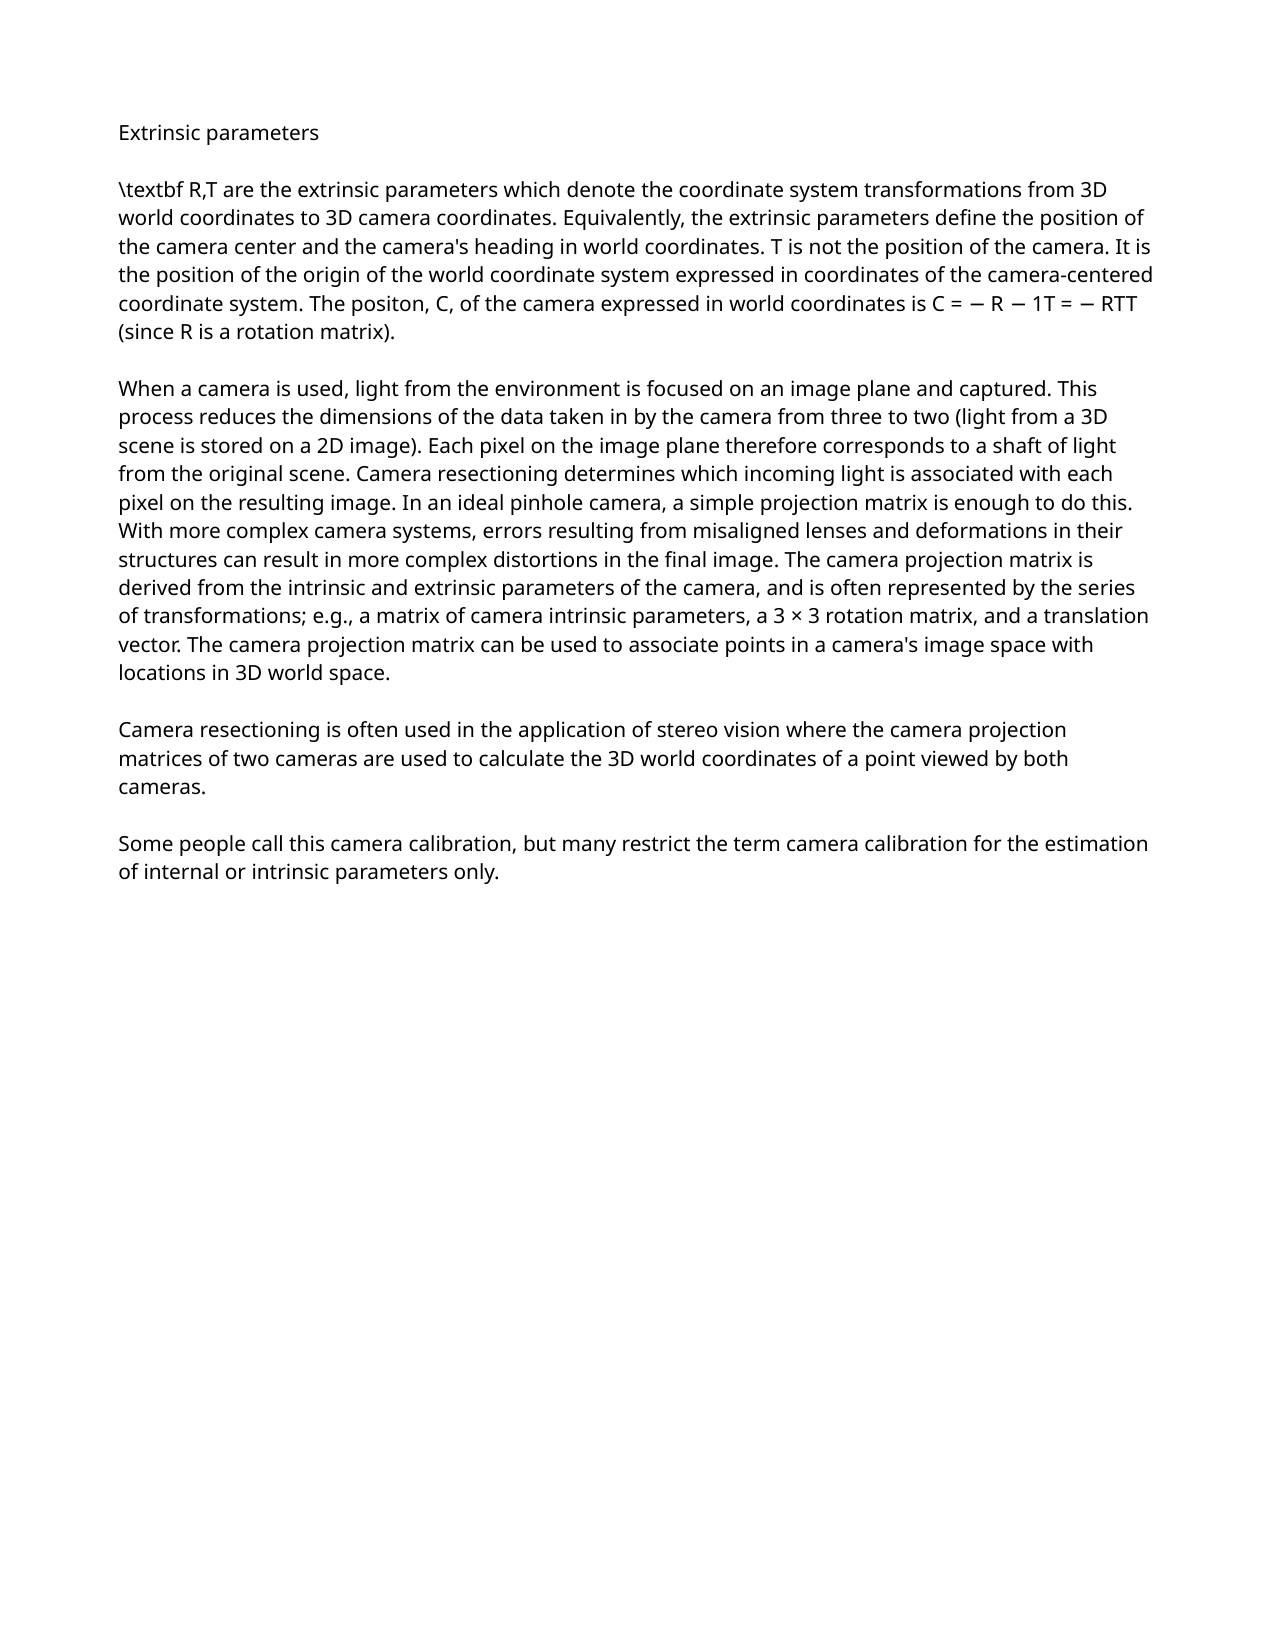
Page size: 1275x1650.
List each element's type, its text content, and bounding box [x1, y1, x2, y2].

text Some people call this camera calibration, but many restrict the term camera calibration for the estimation of internal or intrinsic parameters only. [118, 829, 1157, 886]
text When a camera is used, light from the environment is focused on an image plane and captured. This process reduces the dimensions of the data taken in by the camera from three to two (light from a 3D scene is stored on a 2D image). Each pixel on the image plane therefore corresponds to a shaft of light from the original scene. Camera resectioning determines which incoming light is associated with each pixel on the resulting image. In an ideal pinhole camera, a simple projection matrix is enough to do this. With more complex camera systems, errors resulting from misaligned lenses and deformations in their structures can result in more complex distortions in the final image. The camera projection matrix is derived from the intrinsic and extrinsic parameters of the camera, and is often represented by the series of transformations; e.g., a matrix of camera intrinsic parameters, a 3 × 3 rotation matrix, and a translation vector. The camera projection matrix can be used to associate points in a camera's image space with locations in 3D world space. [118, 374, 1157, 687]
text Extrinsic parameters [118, 118, 1157, 147]
text \textbf R,T are the extrinsic parameters which denote the coordinate system transformations from 3D world coordinates to 3D camera coordinates. Equivalently, the extrinsic parameters define the position of the camera center and the camera's heading in world coordinates. T is not the position of the camera. It is the position of the origin of the world coordinate system expressed in coordinates of the camera-centered coordinate system. The positon, C, of the camera expressed in world coordinates is C = − R − 1T = − RTT (since R is a rotation matrix). [118, 175, 1157, 346]
text Camera resectioning is often used in the application of stereo vision where the camera projection matrices of two cameras are used to calculate the 3D world coordinates of a point viewed by both cameras. [118, 715, 1157, 801]
